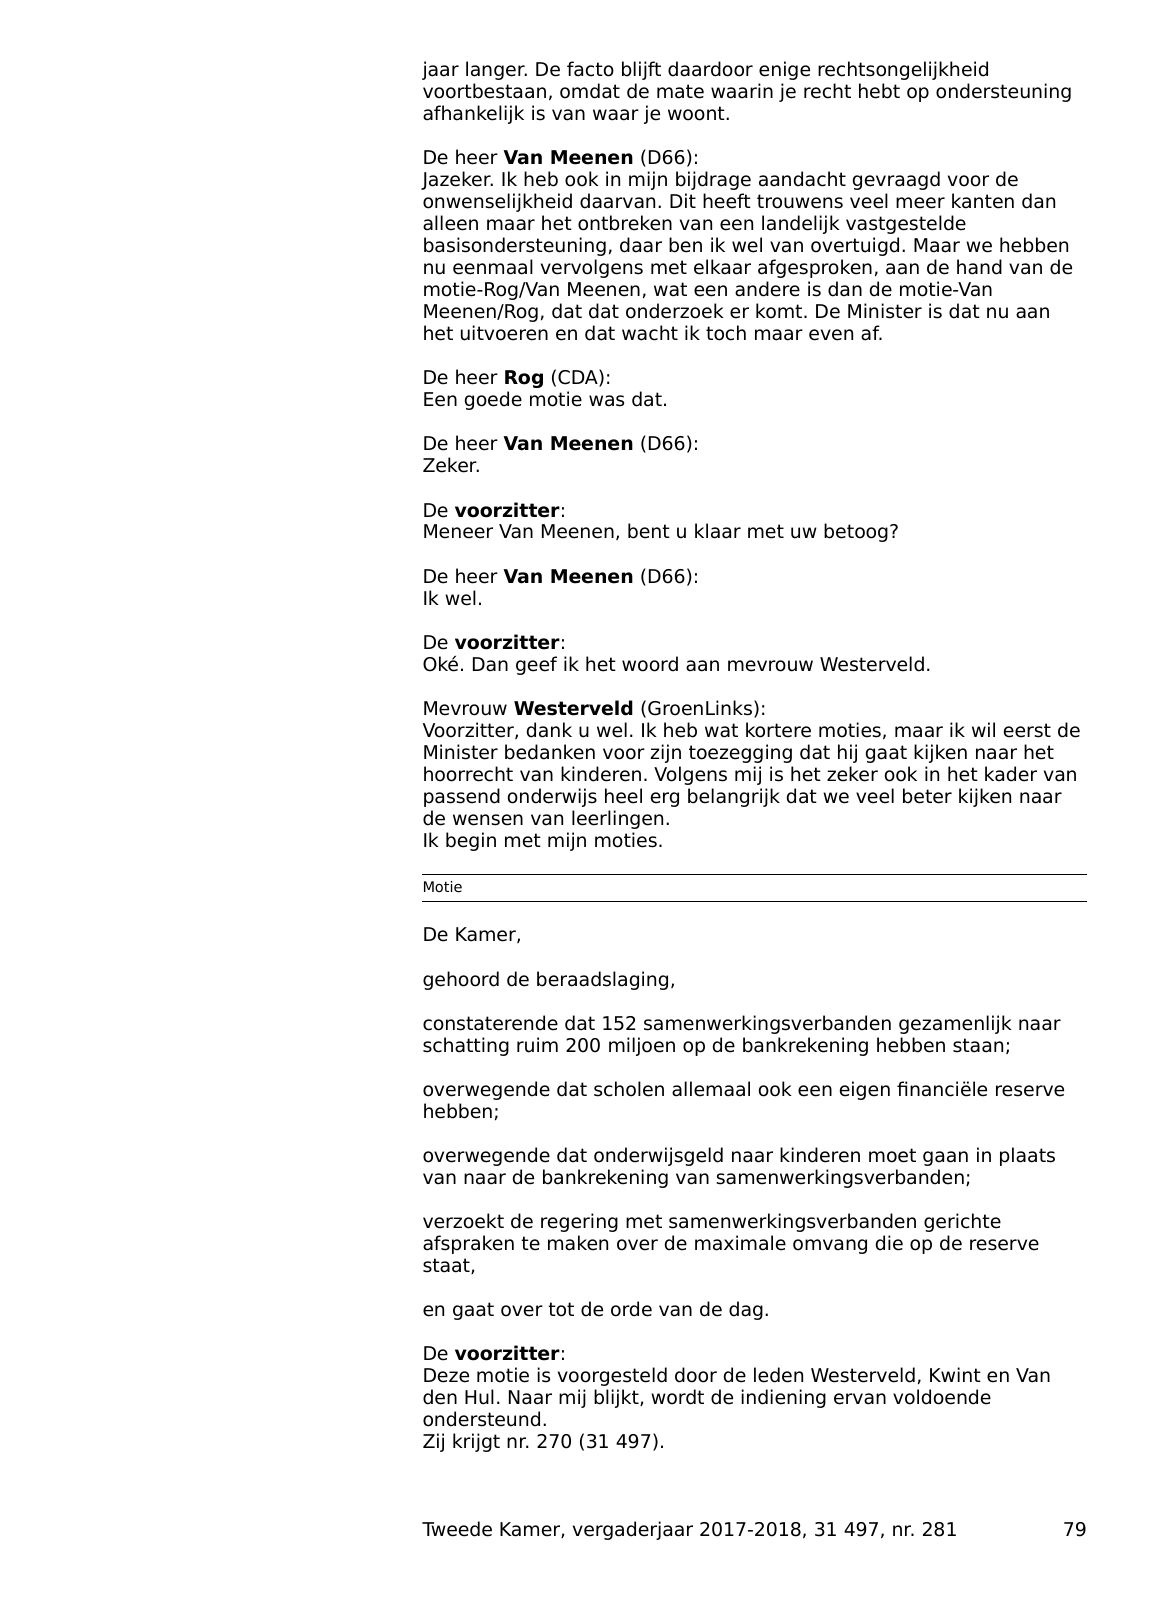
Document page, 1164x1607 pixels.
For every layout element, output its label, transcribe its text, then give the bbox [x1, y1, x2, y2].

text De heer Rog (CDA): [422, 367, 1087, 389]
table_header Motie [422, 875, 1087, 901]
text De voorzitter: [422, 499, 1087, 521]
text verzoekt de regering met samenwerkingsverbanden gerichte afspraken te maken over de maximale omvang die op de reserve staat, [422, 1211, 1087, 1277]
text overwegende dat onderwijsgeld naar kinderen moet gaan in plaats van naar de bankrekening van samenwerkingsverbanden; [422, 1145, 1087, 1189]
text constaterende dat 152 samenwerkingsverbanden gezamenlijk naar schatting ruim 200 miljoen op de bankrekening hebben staan; [422, 1013, 1087, 1057]
text Ik begin met mijn moties. [422, 830, 1087, 852]
text Meneer Van Meenen, bent u klaar met uw betoog? [422, 521, 1087, 543]
text Zij krijgt nr. 270 (31 497). [422, 1431, 1087, 1453]
text gehoord de beraadslaging, [422, 968, 1087, 990]
text Zeker. [422, 455, 1087, 477]
text overwegende dat scholen allemaal ook een eigen financiële reserve hebben; [422, 1079, 1087, 1123]
text Deze motie is voorgesteld door de leden Westerveld, Kwint en Van den Hul. Naar mij blijkt, wordt de indiening ervan voldoende ondersteund. [422, 1365, 1087, 1431]
text Oké. Dan geef ik het woord aan mevrouw Westerveld. [422, 654, 1087, 676]
text De heer Van Meenen (D66): [422, 147, 1087, 169]
text De heer Van Meenen (D66): [422, 433, 1087, 455]
text en gaat over tot de orde van de dag. [422, 1299, 1087, 1321]
text Ik wel. [422, 588, 1087, 609]
text Jazeker. Ik heb ook in mijn bijdrage aandacht gevraagd voor de onwenselijkheid daarvan. Dit heeft trouwens veel meer kanten dan alleen maar het ontbreken van een landelijk vastgestelde basisondersteuning, daar ben ik wel van overtuigd. Maar we hebben nu eenmaal vervolgens met elkaar afgesproken, aan de hand van de motie-Rog/Van Meenen, wat een andere is dan de motie-Van Meenen/Rog, dat dat onderzoek er komt. De Minister is dat nu aan het uitvoeren en dat wacht ik toch maar even af. [422, 169, 1087, 345]
text Voorzitter, dank u wel. Ik heb wat kortere moties, maar ik wil eerst de Minister bedanken voor zijn toezegging dat hij gaat kijken naar het hoorrecht van kinderen. Volgens mij is het zeker ook in het kader van passend onderwijs heel erg belangrijk dat we veel beter kijken naar de wensen van leerlingen. [422, 720, 1087, 830]
text De heer Van Meenen (D66): [422, 566, 1087, 588]
text jaar langer. De facto blijft daardoor enige rechtsongelijkheid voortbestaan, omdat de mate waarin je recht hebt op ondersteuning afhankelijk is van waar je woont. [422, 59, 1087, 125]
text De voorzitter: [422, 632, 1087, 654]
text De Kamer, [422, 924, 1087, 946]
text De voorzitter: [422, 1343, 1087, 1365]
text Mevrouw Westerveld (GroenLinks): [422, 698, 1087, 720]
text Een goede motie was dat. [422, 389, 1087, 411]
